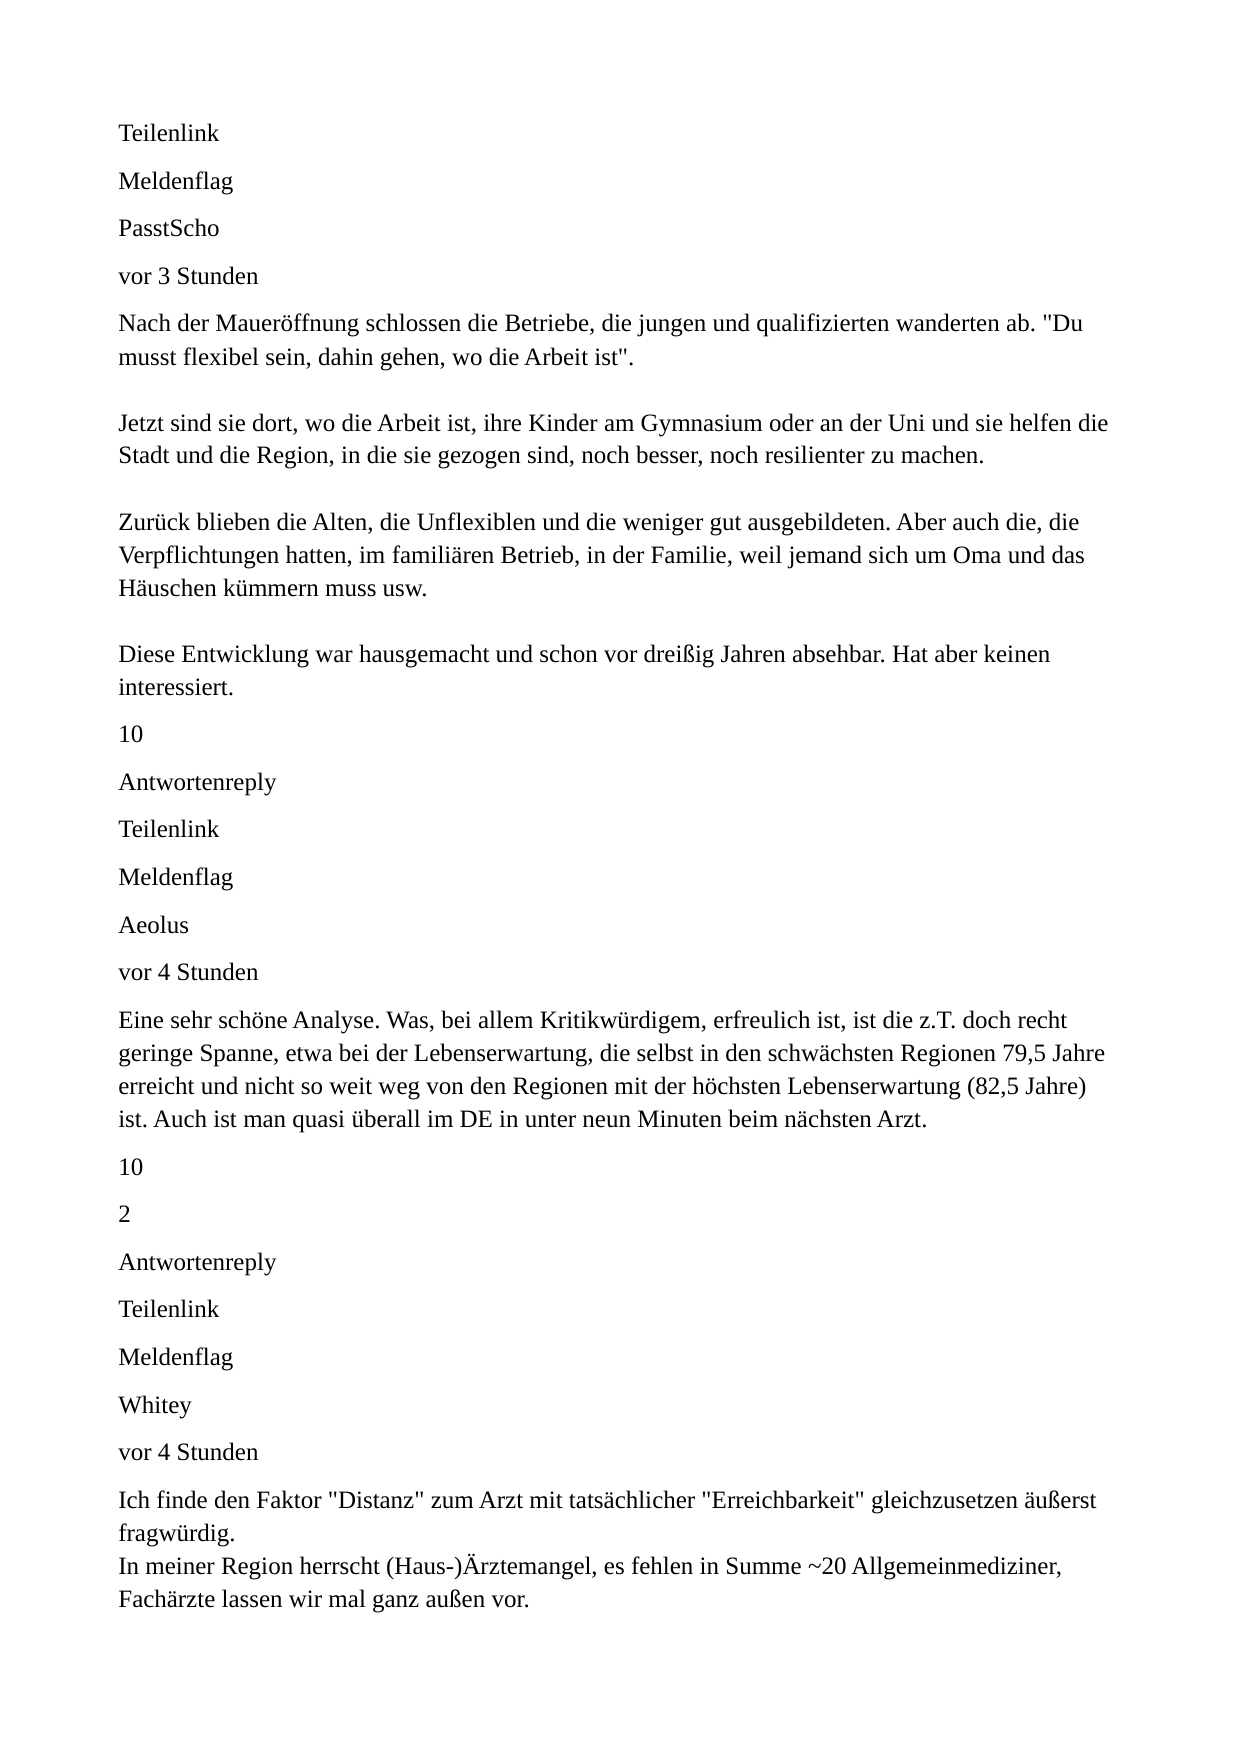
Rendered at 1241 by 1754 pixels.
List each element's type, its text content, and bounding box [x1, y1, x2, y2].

text Teilenlink [118, 118, 1122, 147]
text vor 4 Stunden [118, 957, 1122, 986]
text Whitey [118, 1390, 1122, 1418]
text Antwortenreply [118, 1247, 1122, 1276]
text 10 [118, 719, 1122, 748]
text Teilenlink [118, 1294, 1122, 1323]
text Teilenlink [118, 814, 1122, 843]
text Meldenflag [118, 166, 1122, 194]
text vor 3 Stunden [118, 261, 1122, 290]
text 2 [118, 1199, 1122, 1228]
text Ich finde den Faktor "Distanz" zum Arzt mit tatsächlicher "Erreichbarkeit" gleichzusetzen äußerst fragwürdig. In meiner Region herrscht (Haus-)Ärztemangel, es fehlen in Summe ~20 Allgemeinmediziner, Fachärzte lassen wir mal ganz außen vor. [118, 1485, 1122, 1613]
text Meldenflag [118, 1342, 1122, 1371]
text Aeolus [118, 910, 1122, 938]
text Antwortenreply [118, 767, 1122, 796]
text Eine sehr schöne Analyse. Was, bei allem Kritikwürdigem, erfreulich ist, ist die z.T. doch recht geringe Spanne, etwa bei der Lebenserwartung, die selbst in den schwächsten Regionen 79,5 Jahre erreicht und nicht so weit weg von den Regionen mit der höchsten Lebenserwartung (82,5 Jahre) ist. Auch ist man quasi überall im DE in unter neun Minuten beim nächsten Arzt. [118, 1005, 1122, 1133]
text Nach der Maueröffnung schlossen die Betriebe, die jungen und qualifizierten wanderten ab. "Du musst flexibel sein, dahin gehen, wo die Arbeit ist". Jetzt sind sie dort, wo die Arbeit ist, ihre Kinder am Gymnasium oder an der Uni und sie helfen die Stadt und die Region, in die sie gezogen sind, noch besser, noch resilienter zu machen. Zurück blieben die Alten, die Unflexiblen und die weniger gut ausgebildeten. Aber auch die, die Verpflichtungen hatten, im familiären Betrieb, in der Familie, weil jemand sich um Oma und das Häuschen kümmern muss usw. Diese Entwicklung war hausgemacht und schon vor dreißig Jahren absehbar. Hat aber keinen interessiert. [118, 308, 1122, 701]
text vor 4 Stunden [118, 1437, 1122, 1466]
text 10 [118, 1152, 1122, 1180]
text Meldenflag [118, 862, 1122, 891]
text PasstScho [118, 213, 1122, 242]
